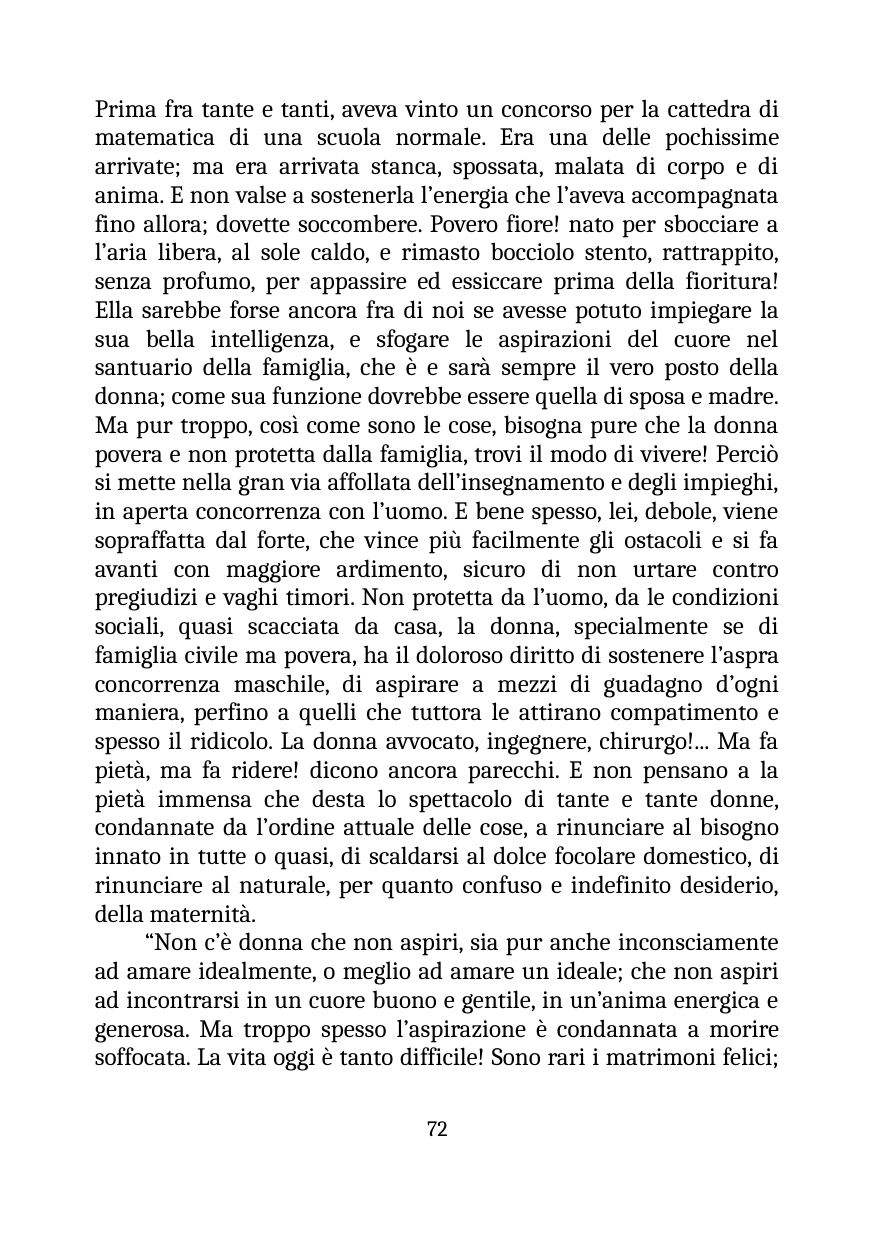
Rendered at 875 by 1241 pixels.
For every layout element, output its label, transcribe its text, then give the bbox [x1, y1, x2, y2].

text “Non c’è donna che non aspiri, sia pur anche inconsciamente ad amare idealmente, o meglio ad amare un ideale; che non aspiri ad incontrarsi in un cuore buono e gentile, in un’anima energica e generosa. Ma troppo spesso l’aspirazione è condannata a morire soffocata. La vita oggi è tanto difficile! Sono rari i matrimoni felici; [94, 928, 779, 1072]
text Prima fra tante e tanti, aveva vinto un concorso per la cattedra di matematica di una scuola normale. Era una delle pochissime arrivate; ma era arrivata stanca, spossata, malata di corpo e di anima. E non valse a sostenerla l’energia che l’aveva accompagnata fino allora; dovette soccombere. Povero fiore! nato per sbocciare a l’aria libera, al sole caldo, e rimasto bocciolo stento, rattrappito, senza profumo, per appassire ed essiccare prima della fioritura! Ella sarebbe forse ancora fra di noi se avesse potuto impiegare la sua bella intelligenza, e sfogare le aspirazioni del cuore nel santuario della famiglia, che è e sarà sempre il vero posto della donna; come sua funzione dovrebbe essere quella di sposa e madre. Ma pur troppo, così come sono le cose, bisogna pure che la donna povera e non protetta dalla famiglia, trovi il modo di vivere! Perciò si mette nella gran via affollata dell’insegnamento e degli impieghi, in aperta concorrenza con l’uomo. E bene spesso, lei, debole, viene sopraffatta dal forte, che vince più facilmente gli ostacoli e si fa avanti con maggiore ardimento, sicuro di non urtare contro pregiudizi e vaghi timori. Non protetta da l’uomo, da le condizioni sociali, quasi scacciata da casa, la donna, specialmente se di famiglia civile ma povera, ha il doloroso diritto di sostenere l’aspra concorrenza maschile, di aspirare a mezzi di guadagno d’ogni maniera, perfino a quelli che tuttora le attirano compatimento e spesso il ridicolo. La donna avvocato, ingegnere, chirurgo!... Ma fa pietà, ma fa ridere! dicono ancora parecchi. E non pensano a la pietà immensa che desta lo spettacolo di tante e tante donne, condannate da l’ordine attuale delle cose, a rinunciare al bisogno innato in tutte o quasi, di scaldarsi al dolce focolare domestico, di rinunciare al naturale, per quanto confuso e indefinito desiderio, della maternità. [94, 94, 779, 928]
